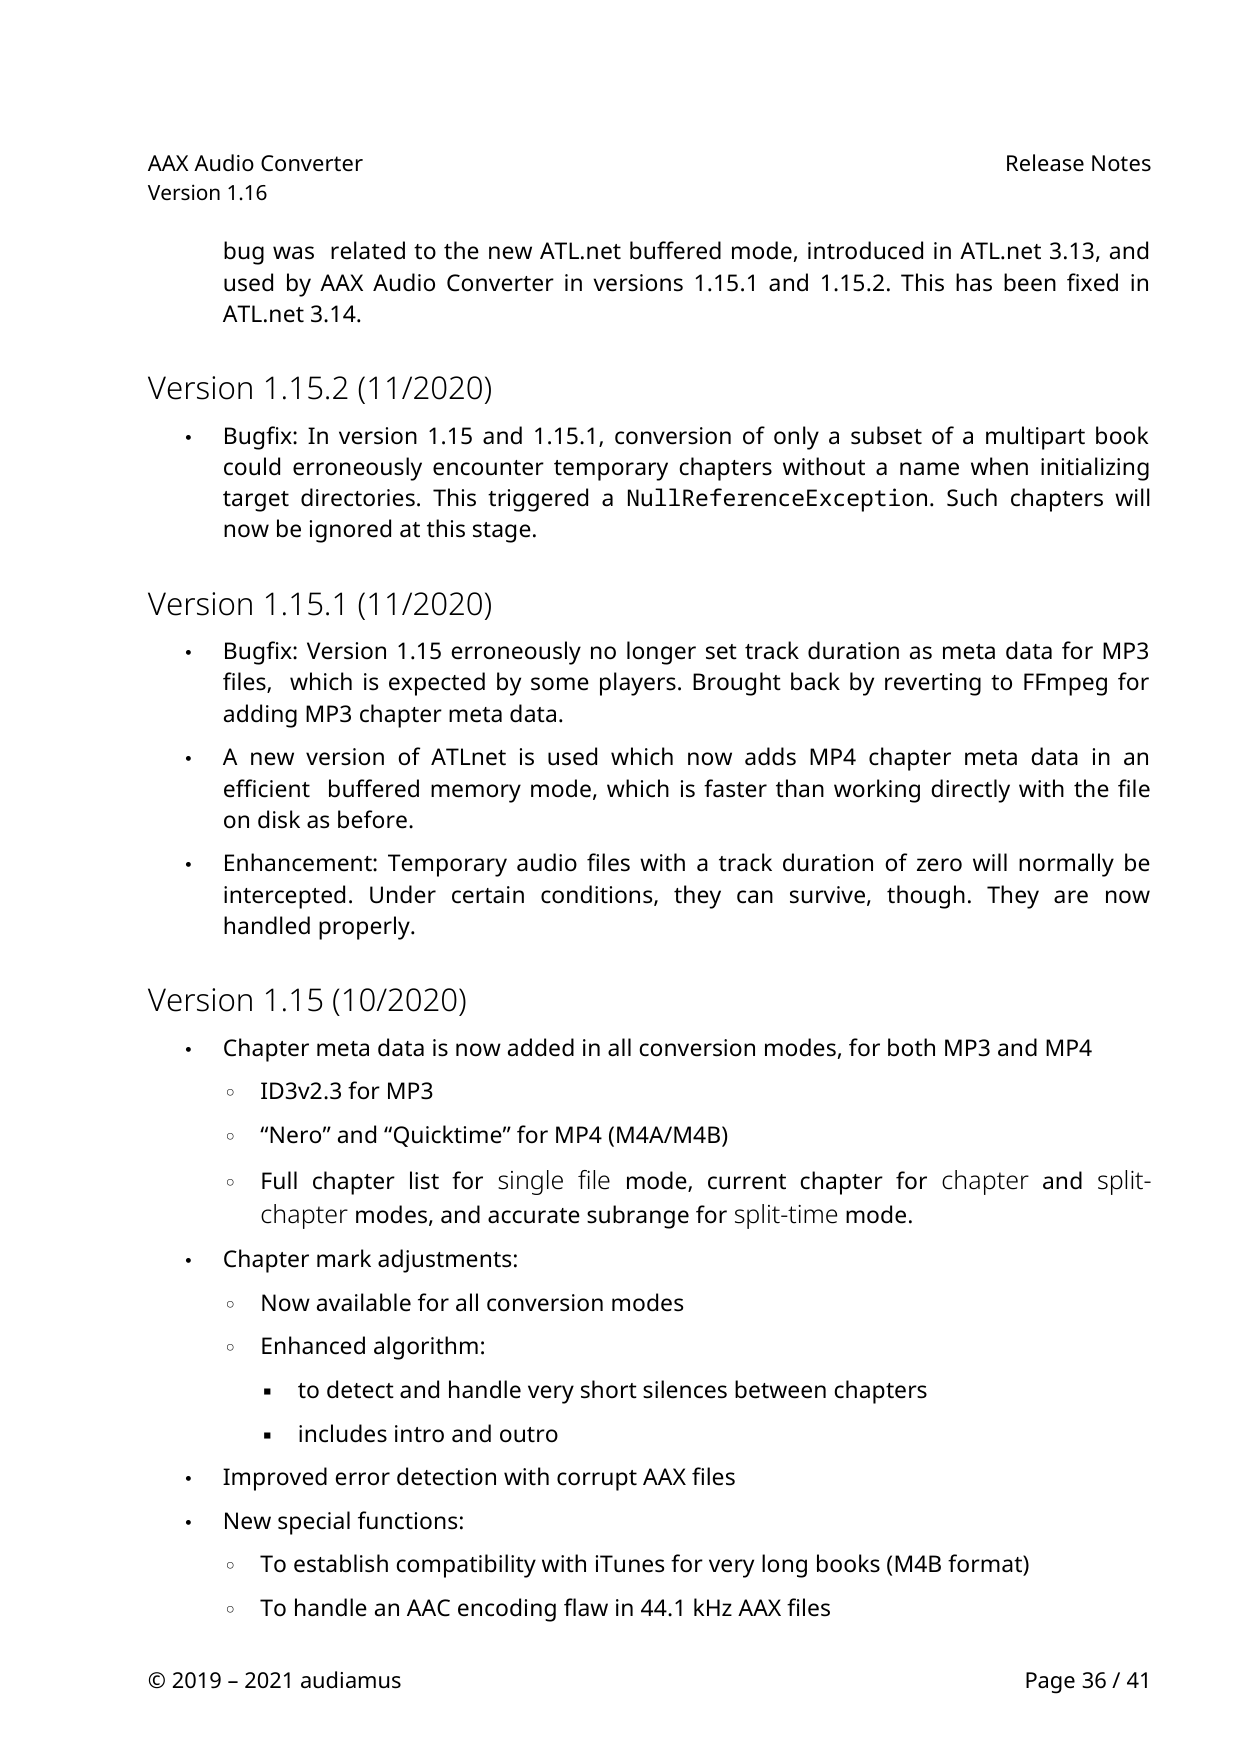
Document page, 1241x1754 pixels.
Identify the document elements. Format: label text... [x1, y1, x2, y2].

list New special functions: [185, 1505, 1152, 1536]
list Enhanced algorithm: [223, 1330, 1152, 1361]
subtitle Version 1.15 (10/2020) [148, 978, 1152, 1021]
list Bugfix: In version 1.15 and 1.15.1, conversion of only a subset of a multipart book could erroneously encounter temporary chapters without a name when initializing target directories. This triggered a NullReferenceException. Such chapters will now be ignored at this stage. [185, 419, 1152, 544]
list Chapter meta data is now added in all conversion modes, for both MP3 and MP4 [185, 1032, 1152, 1063]
list Bugfix: Version 1.15 erroneously no longer set track duration as meta data for MP3 files, which is expected by some players. Brought back by reverting to FFmpeg for adding MP3 chapter meta data. [185, 635, 1152, 729]
list Chapter mark adjustments: [185, 1243, 1152, 1274]
subtitle Version 1.15.2 (11/2020) [148, 366, 1152, 409]
list includes intro and outro [260, 1417, 1152, 1449]
list To handle an AAC encoding flaw in 44.1 kHz AAX files [223, 1592, 1152, 1623]
list ID3v2.3 for MP3 [223, 1075, 1152, 1107]
list Improved error detection with corrupt AAX files [185, 1461, 1152, 1492]
list “Nero” and “Quicktime” for MP4 (M4A/M4B) [223, 1119, 1152, 1150]
list to detect and handle very short silences between chapters [260, 1374, 1152, 1405]
list A new version of ATLnet is used which now adds MP4 chapter meta data in an efficient buffered memory mode, which is faster than working directly with the file on disk as before. [185, 741, 1152, 835]
subtitle Version 1.15.1 (11/2020) [148, 582, 1152, 624]
list Now available for all conversion modes [223, 1287, 1152, 1318]
list To establish compatibility with iTunes for very long books (M4B format) [223, 1548, 1152, 1580]
list Full chapter list for single file mode, current chapter for chapter and split-chapter modes, and accurate subrange for split-time mode. [223, 1163, 1152, 1231]
list bug was related to the new ATL.net buffered mode, introduced in ATL.net 3.13, and used by AAX Audio Converter in versions 1.15.1 and 1.15.2. This has been fixed in ATL.net 3.14. [185, 235, 1152, 329]
list Enhancement: Temporary audio files with a track duration of zero will normally be intercepted. Under certain conditions, they can survive, though. They are now handled properly. [185, 847, 1152, 941]
